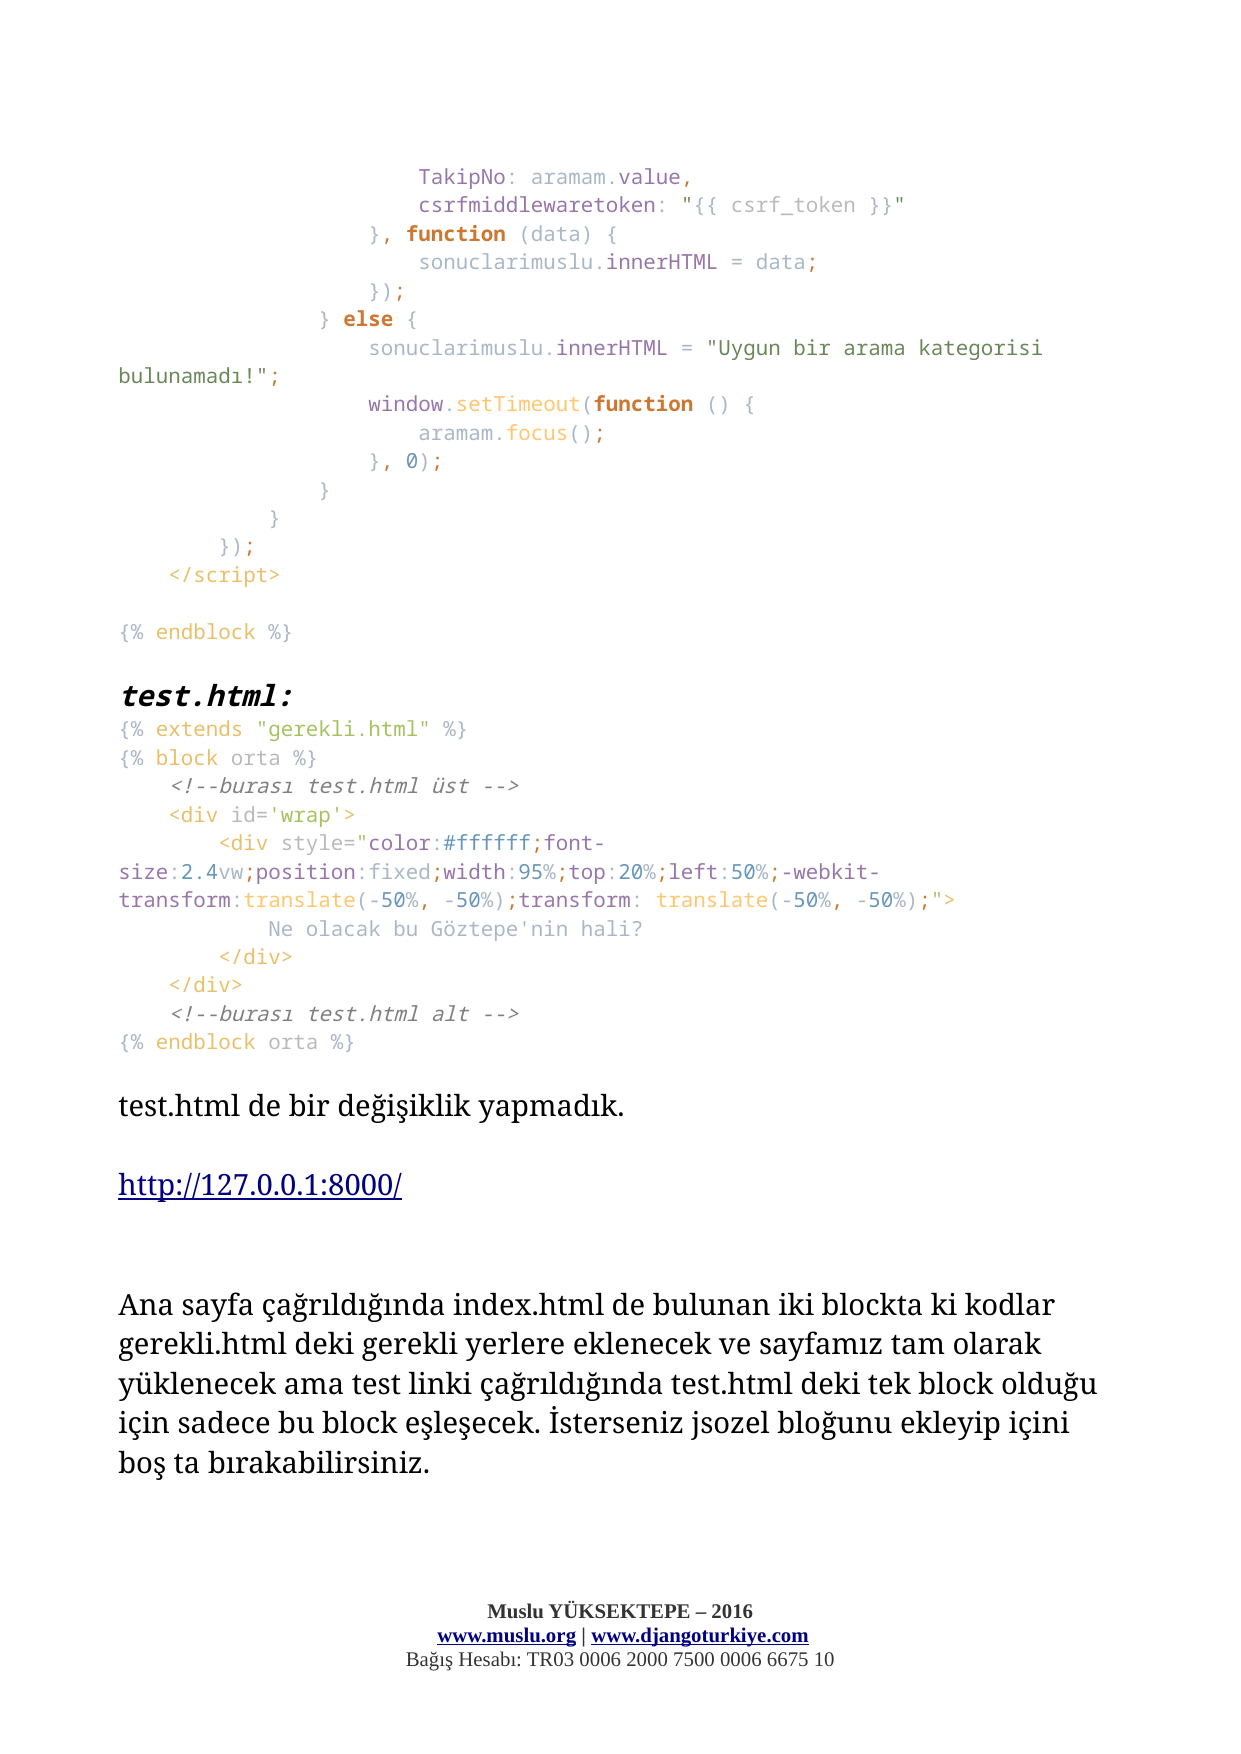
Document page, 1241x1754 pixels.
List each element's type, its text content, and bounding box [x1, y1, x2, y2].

text }, function (data) { [118, 219, 1122, 247]
text }); [118, 276, 1122, 304]
text </script> [118, 560, 1122, 588]
text {% extends "gerekli.html" %} [118, 714, 1122, 743]
text } else { [118, 304, 1122, 333]
text </div> [118, 942, 1122, 971]
text } [118, 503, 1122, 532]
text <div id='wrap'> [118, 800, 1122, 828]
text test.html: [118, 675, 1122, 714]
text Ana sayfa çağrıldığında index.html de bulunan iki blockta ki kodlar gerekli.html deki gerekli yerlere eklenecek ve sayfamız tam olarak yüklenecek ama test linki çağrıldığında test.html deki tek block olduğu için sadece bu block eşleşecek. İsterseniz jsozel bloğunu ekleyip içini boş ta bırakabilirsiniz. [118, 1284, 1122, 1482]
text <div style="color:#ffffff;font-size:2.4vw;position:fixed;width:95%;top:20%;left:50%;-webkit-transform:translate(-50%, -50%);transform: translate(-50%, -50%);"> [118, 828, 1122, 914]
text sonuclarimuslu.innerHTML = data; [118, 247, 1122, 276]
text } [118, 475, 1122, 503]
text <!--burası test.html alt --> [118, 999, 1122, 1027]
text csrfmiddlewaretoken: "{{ csrf_token }}" [118, 190, 1122, 219]
text {% endblock orta %} [118, 1027, 1122, 1056]
text TakipNo: aramam.value, [118, 162, 1122, 190]
text </div> [118, 971, 1122, 999]
text }); [118, 532, 1122, 560]
text test.html de bir değişiklik yapmadık. [118, 1085, 1122, 1125]
text http://127.0.0.1:8000/ [118, 1165, 1122, 1204]
text {% endblock %} [118, 617, 1122, 645]
text Ne olacak bu Göztepe'nin hali? [118, 914, 1122, 942]
text sonuclarimuslu.innerHTML = "Uygun bir arama kategorisi bulunamadı!"; [118, 333, 1122, 389]
text }, 0); [118, 446, 1122, 475]
text aramam.focus(); [118, 418, 1122, 446]
text window.setTimeout(function () { [118, 389, 1122, 418]
text <!--burası test.html üst --> [118, 771, 1122, 800]
text {% block orta %} [118, 743, 1122, 771]
